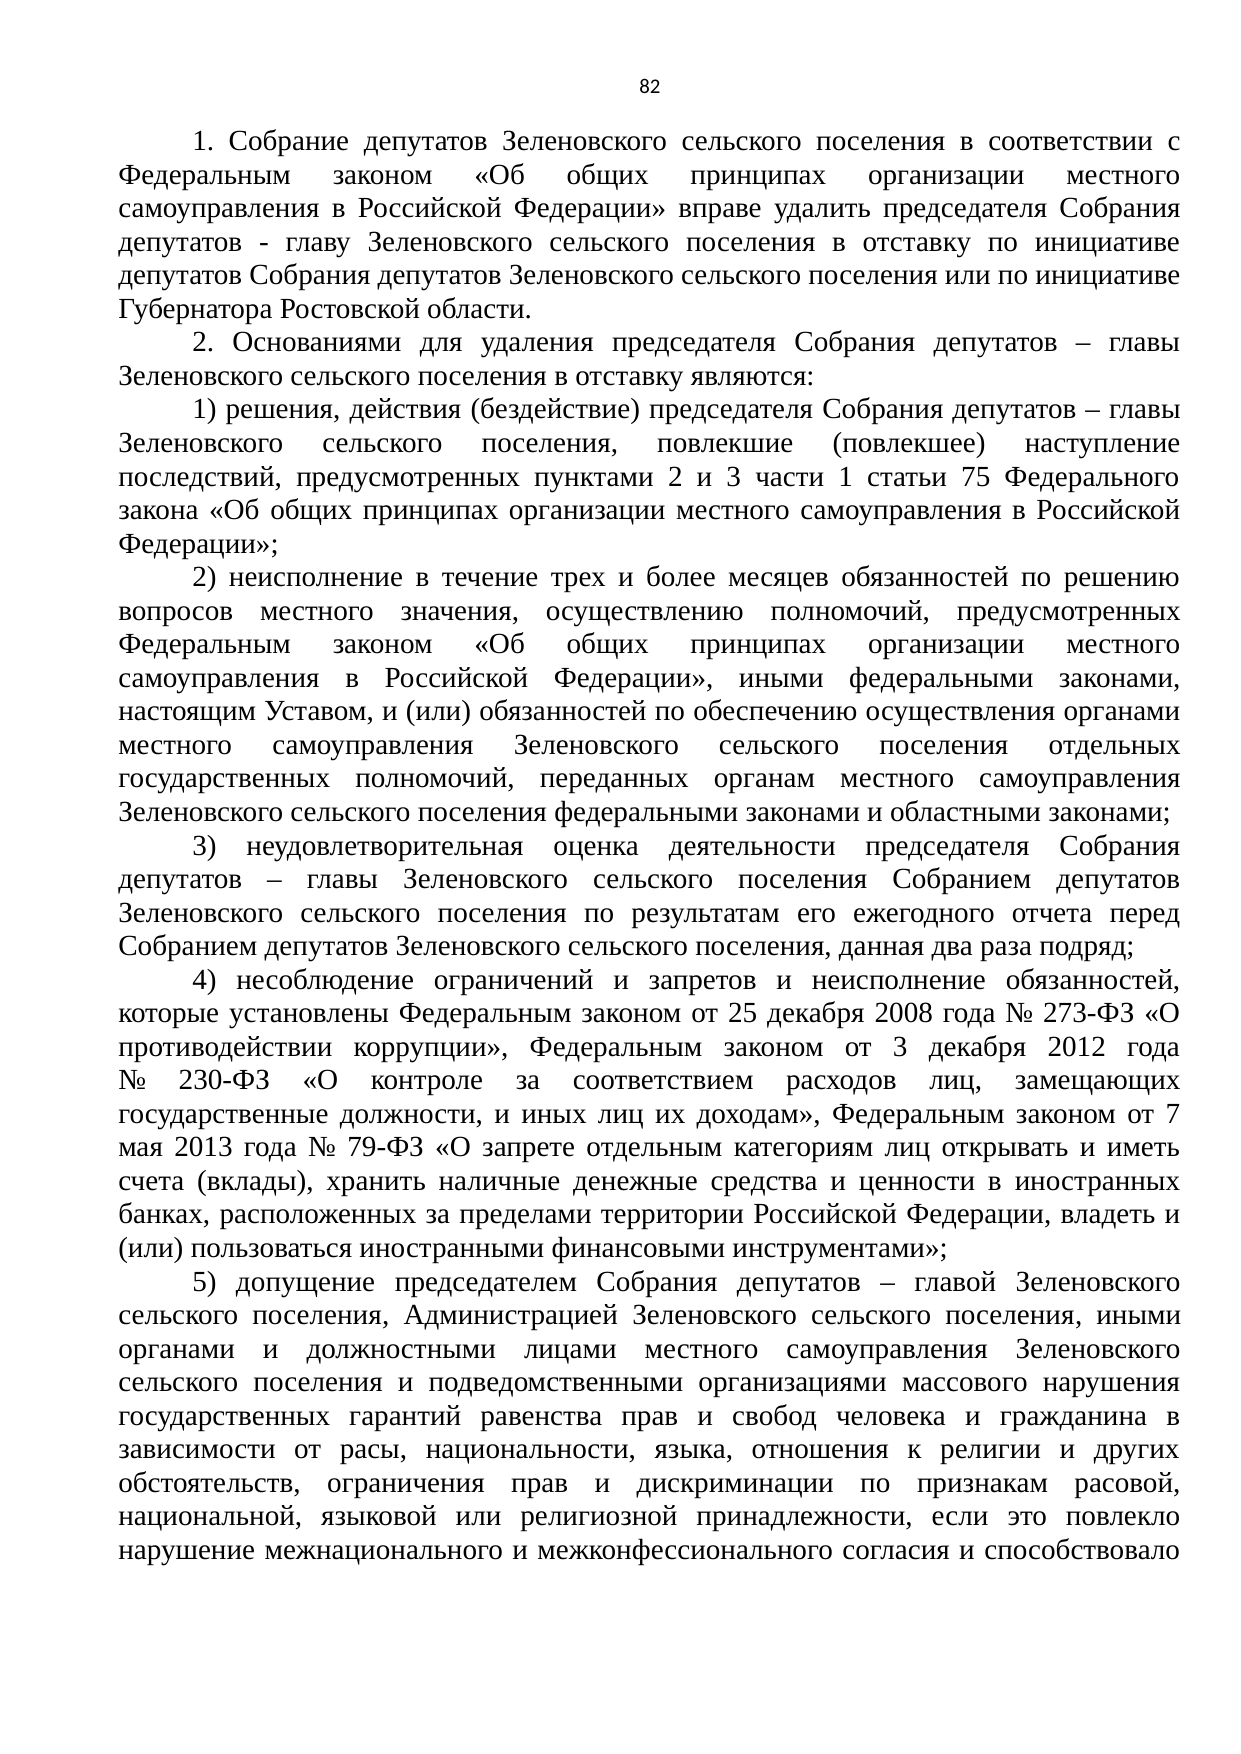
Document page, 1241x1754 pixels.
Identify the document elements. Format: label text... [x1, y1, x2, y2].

text 2) неисполнение в течение трех и более месяцев обязанностей по решению вопросов местного значения, осуществлению полномочий, предусмотренных Федеральным законом «Об общих принципах организации местного самоуправления в Российской Федерации», иными федеральными законами, настоящим Уставом, и (или) обязанностей по обеспечению осуществления органами местного самоуправления Зеленовского сельского поселения отдельных государственных полномочий, переданных органам местного самоуправления Зеленовского сельского поселения федеральными законами и областными законами; [118, 559, 1181, 828]
text 1. Собрание депутатов Зеленовского сельского поселения в соответствии с Федеральным законом «Об общих принципах организации местного самоуправления в Российской Федерации» вправе удалить председателя Собрания депутатов - главу Зеленовского сельского поселения в отставку по инициативе депутатов Собрания депутатов Зеленовского сельского поселения или по инициативе Губернатора Ростовской области. [118, 123, 1181, 324]
text 4) несоблюдение ограничений и запретов и неисполнение обязанностей, которые установлены Федеральным законом от 25 декабря 2008 года № 273-ФЗ «О противодействии коррупции», Федеральным законом от 3 декабря 2012 года № 230-ФЗ «О контроле за соответствием расходов лиц, замещающих государственные должности, и иных лиц их доходам», Федеральным законом от 7 мая 2013 года № 79-ФЗ «О запрете отдельным категориям лиц открывать и иметь счета (вклады), хранить наличные денежные средства и ценности в иностранных банках, расположенных за пределами территории Российской Федерации, владеть и (или) пользоваться иностранными финансовыми инструментами»; [118, 962, 1181, 1264]
text 3) неудовлетворительная оценка деятельности председателя Собрания депутатов – главы Зеленовского сельского поселения Собранием депутатов Зеленовского сельского поселения по результатам его ежегодного отчета перед Собранием депутатов Зеленовского сельского поселения, данная два раза подряд; [118, 828, 1181, 962]
text 5) допущение председателем Собрания депутатов – главой Зеленовского сельского поселения, Администрацией Зеленовского сельского поселения, иными органами и должностными лицами местного самоуправления Зеленовского сельского поселения и подведомственными организациями массового нарушения государственных гарантий равенства прав и свобод человека и гражданина в зависимости от расы, национальности, языка, отношения к религии и других обстоятельств, ограничения прав и дискриминации по признакам расовой, национальной, языковой или религиозной принадлежности, если это повлекло нарушение межнационального и межконфессионального согласия и способствовало [118, 1264, 1181, 1566]
text 2. Основаниями для удаления председателя Собрания депутатов – главы Зеленовского сельского поселения в отставку являются: [118, 324, 1181, 392]
text 1) решения, действия (бездействие) председателя Собрания депутатов – главы Зеленовского сельского поселения, повлекшие (повлекшее) наступление последствий, предусмотренных пунктами 2 и 3 части 1 статьи 75 Федерального закона «Об общих принципах организации местного самоуправления в Российской Федерации»; [118, 392, 1181, 559]
